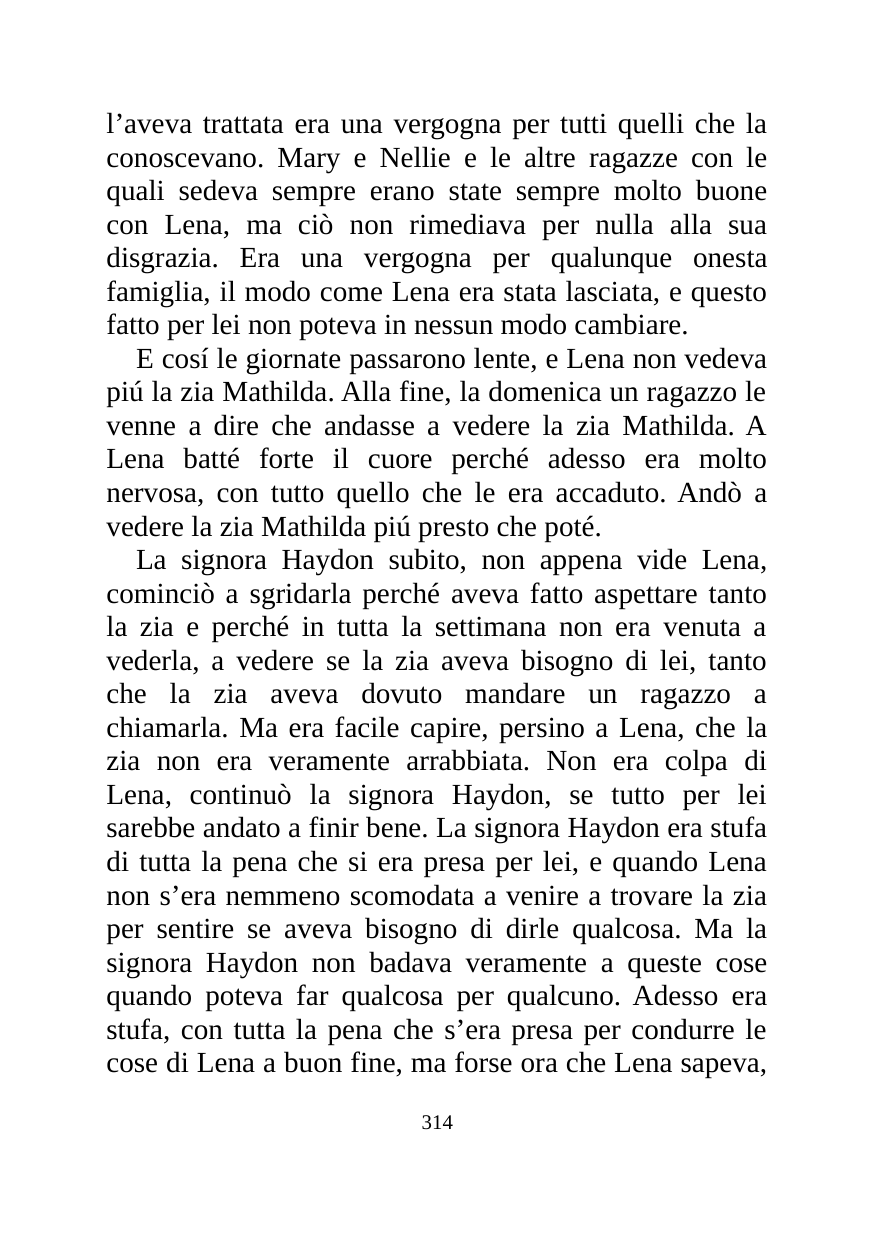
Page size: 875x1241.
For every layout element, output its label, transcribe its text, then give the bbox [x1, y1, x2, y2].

text l’aveva trattata era una vergogna per tutti quelli che la conoscevano. Mary e Nellie e le altre ragazze con le quali sedeva sempre erano state sempre molto buone con Lena, ma ciò non rimediava per nulla alla sua disgrazia. Era una vergogna per qualunque onesta famiglia, il modo come Lena era stata lasciata, e questo fatto per lei non poteva in nessun modo cambiare. [106, 106, 768, 341]
text E cosí le giornate passarono lente, e Lena non vedeva piú la zia Mathilda. Alla fine, la domenica un ragazzo le venne a dire che andasse a vedere la zia Mathilda. A Lena batté forte il cuore perché adesso era molto nervosa, con tutto quello che le era accaduto. Andò a vedere la zia Mathilda piú presto che poté. [106, 341, 768, 542]
text La signora Haydon subito, non appena vide Lena, cominciò a sgridarla perché aveva fatto aspettare tanto la zia e perché in tutta la settimana non era venuta a vederla, a vedere se la zia aveva bisogno di lei, tanto che la zia aveva dovuto mandare un ragazzo a chiamarla. Ma era facile capire, persino a Lena, che la zia non era veramente arrabbiata. Non era colpa di Lena, continuò la signora Haydon, se tutto per lei sarebbe andato a finir bene. La signora Haydon era stufa di tutta la pena che si era presa per lei, e quando Lena non s’era nemmeno scomodata a venire a trovare la zia per sentire se aveva bisogno di dirle qualcosa. Ma la signora Haydon non badava veramente a queste cose quando poteva far qualcosa per qualcuno. Adesso era stufa, con tutta la pena che s’era presa per condurre le cose di Lena a buon fine, ma forse ora che Lena sapeva, [106, 542, 768, 1079]
